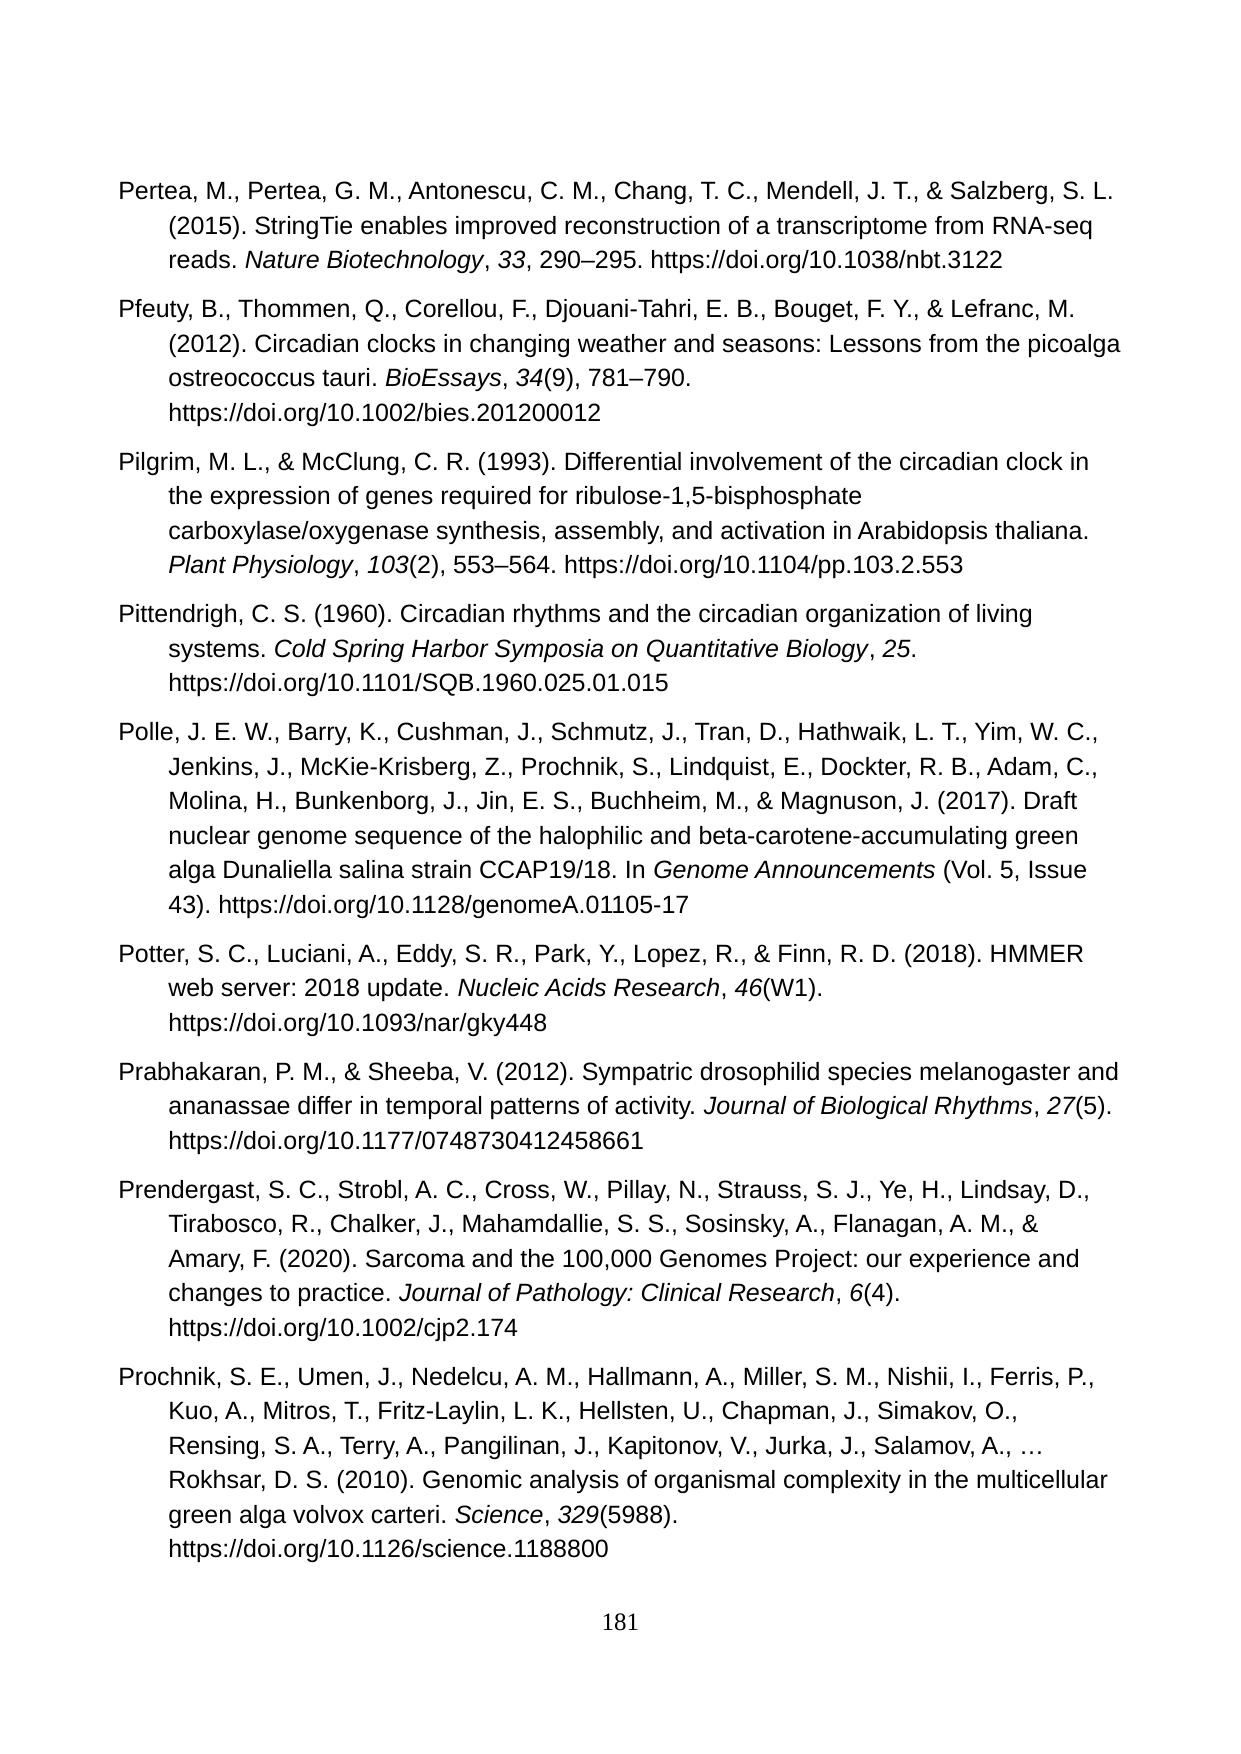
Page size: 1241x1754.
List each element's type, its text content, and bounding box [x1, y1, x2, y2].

text Pertea, M., Pertea, G. M., Antonescu, C. M., Chang, T. C., Mendell, J. T., & Salzberg, S. L. (2015). StringTie enables improved reconstruction of a transcriptome from RNA-seq reads. Nature Biotechnology, 33, 290–295. https://doi.org/10.1038/nbt.3122 [118, 176, 1122, 274]
text Prochnik, S. E., Umen, J., Nedelcu, A. M., Hallmann, A., Miller, S. M., Nishii, I., Ferris, P., Kuo, A., Mitros, T., Fritz-Laylin, L. K., Hellsten, U., Chapman, J., Simakov, O., Rensing, S. A., Terry, A., Pangilinan, J., Kapitonov, V., Jurka, J., Salamov, A., … Rokhsar, D. S. (2010). Genomic analysis of organismal complexity in the multicellular green alga volvox carteri. Science, 329(5988). https://doi.org/10.1126/science.1188800 [118, 1362, 1122, 1563]
text Prendergast, S. C., Strobl, A. C., Cross, W., Pillay, N., Strauss, S. J., Ye, H., Lindsay, D., Tirabosco, R., Chalker, J., Mahamdallie, S. S., Sosinsky, A., Flanagan, A. M., & Amary, F. (2020). Sarcoma and the 100,000 Genomes Project: our experience and changes to practice. Journal of Pathology: Clinical Research, 6(4). https://doi.org/10.1002/cjp2.174 [118, 1175, 1122, 1342]
text Pittendrigh, C. S. (1960). Circadian rhythms and the circadian organization of living systems. Cold Spring Harbor Symposia on Quantitative Biology, 25. https://doi.org/10.1101/SQB.1960.025.01.015 [118, 599, 1122, 697]
text Polle, J. E. W., Barry, K., Cushman, J., Schmutz, J., Tran, D., Hathwaik, L. T., Yim, W. C., Jenkins, J., McKie-Krisberg, Z., Prochnik, S., Lindquist, E., Dockter, R. B., Adam, C., Molina, H., Bunkenborg, J., Jin, E. S., Buchheim, M., & Magnuson, J. (2017). Draft nuclear genome sequence of the halophilic and beta-carotene-accumulating green alga Dunaliella salina strain CCAP19/18. In Genome Announcements (Vol. 5, Issue 43). https://doi.org/10.1128/genomeA.01105-17 [118, 717, 1122, 918]
text Prabhakaran, P. M., & Sheeba, V. (2012). Sympatric drosophilid species melanogaster and ananassae differ in temporal patterns of activity. Journal of Biological Rhythms, 27(5). https://doi.org/10.1177/0748730412458661 [118, 1057, 1122, 1154]
text Pilgrim, M. L., & McClung, C. R. (1993). Differential involvement of the circadian clock in the expression of genes required for ribulose-1,5-bisphosphate carboxylase/oxygenase synthesis, assembly, and activation in Arabidopsis thaliana. Plant Physiology, 103(2), 553–564. https://doi.org/10.1104/pp.103.2.553 [118, 447, 1122, 579]
text Pfeuty, B., Thommen, Q., Corellou, F., Djouani-Tahri, E. B., Bouget, F. Y., & Lefranc, M. (2012). Circadian clocks in changing weather and seasons: Lessons from the picoalga ostreococcus tauri. BioEssays, 34(9), 781–790. https://doi.org/10.1002/bies.201200012 [118, 294, 1122, 427]
text Potter, S. C., Luciani, A., Eddy, S. R., Park, Y., Lopez, R., & Finn, R. D. (2018). HMMER web server: 2018 update. Nucleic Acids Research, 46(W1). https://doi.org/10.1093/nar/gky448 [118, 939, 1122, 1037]
